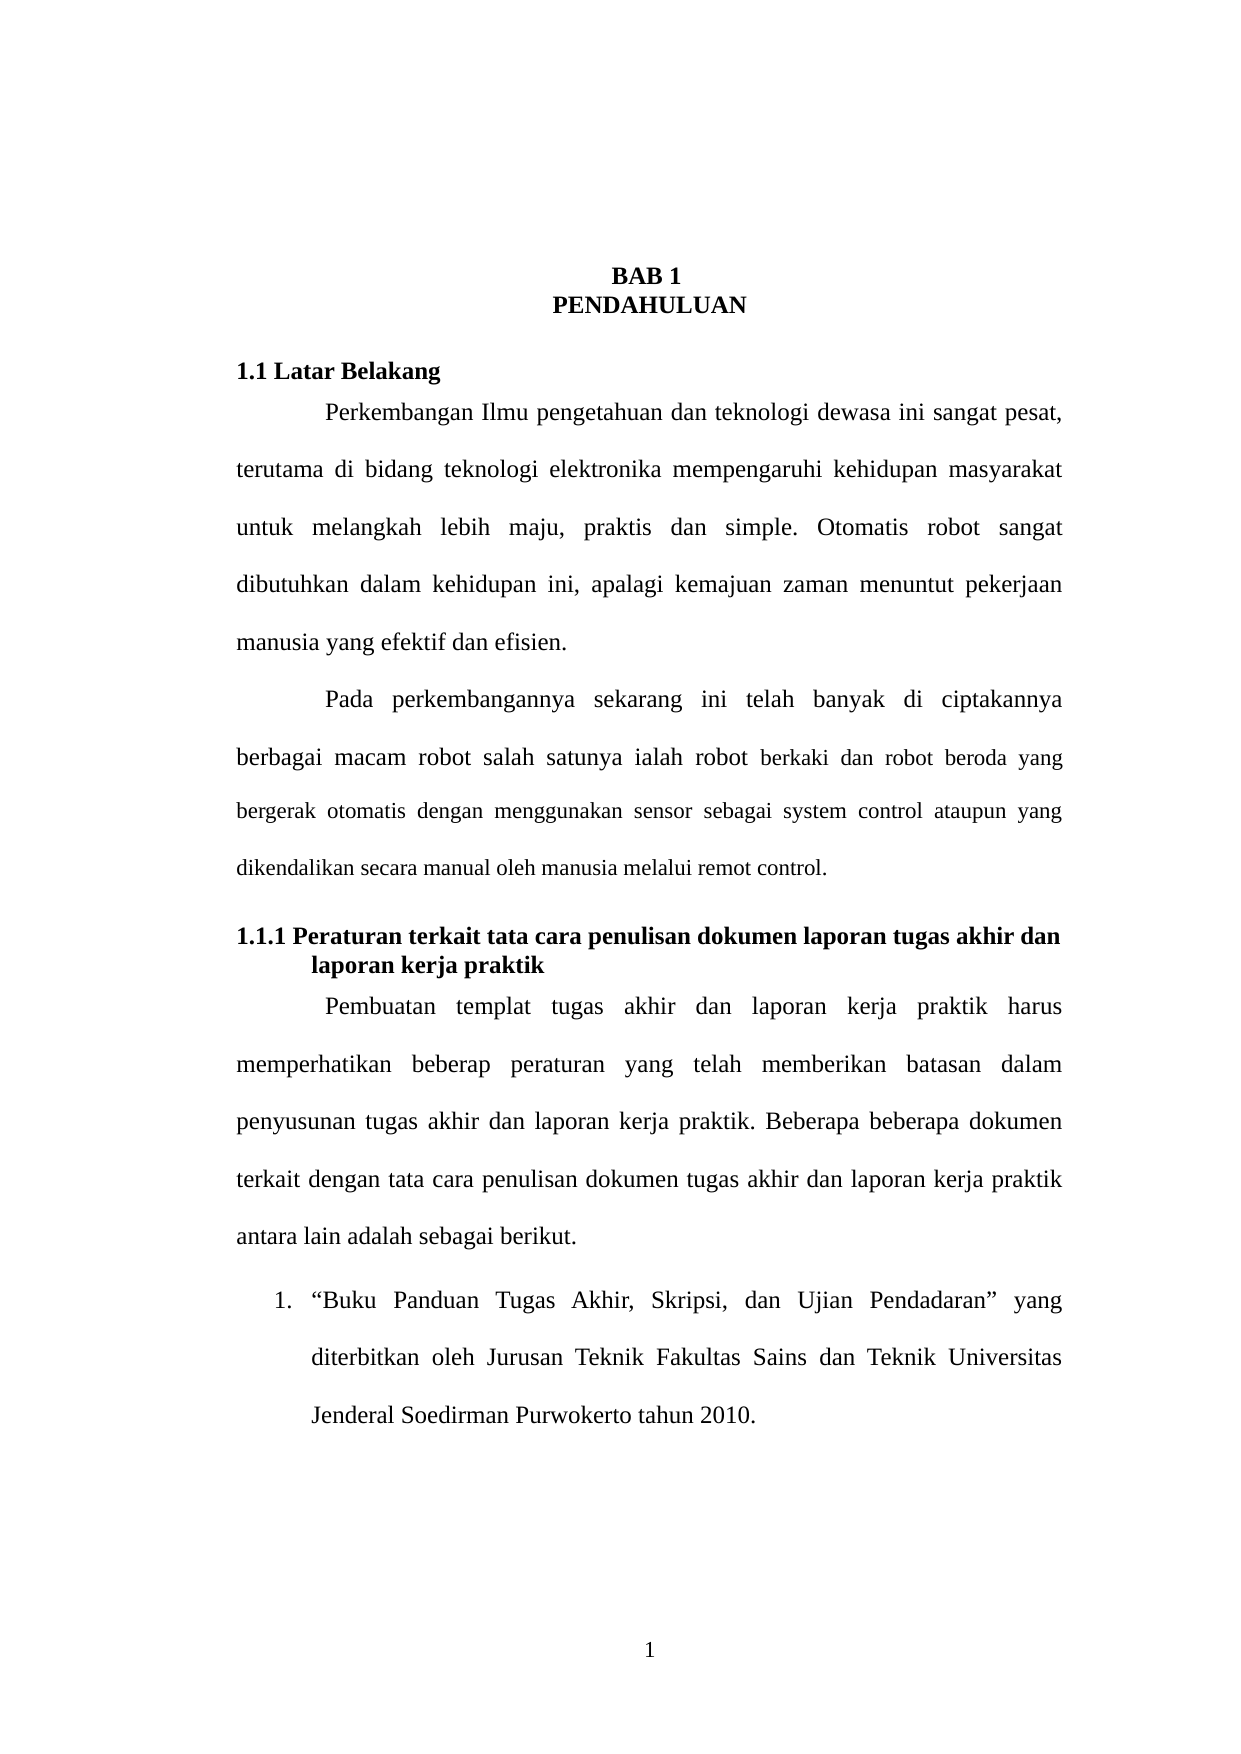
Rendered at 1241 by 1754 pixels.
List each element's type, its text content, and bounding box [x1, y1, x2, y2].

subtitle Latar Belakang [236, 356, 1063, 384]
text Pada perkembangannya sekarang ini telah banyak di ciptakannya berbagai macam robot salah satunya ialah robot berkaki dan robot beroda yang bergerak otomatis dengan menggunakan sensor sebagai system control ataupun yang dikendalikan secara manual oleh manusia melalui remot control. [236, 684, 1063, 881]
list “Buku Panduan Tugas Akhir, Skripsi, dan Ujian Pendadaran” yang diterbitkan oleh Jurusan Teknik Fakultas Sains dan Teknik Universitas Jenderal Soedirman Purwokerto tahun 2010. [274, 1285, 1063, 1428]
text Perkembangan Ilmu pengetahuan dan teknologi dewasa ini sangat pesat, terutama di bidang teknologi elektronika mempengaruhi kehidupan masyarakat untuk melangkah lebih maju, praktis dan simple. Otomatis robot sangat dibutuhkan dalam kehidupan ini, apalagi kemajuan zaman menuntut pekerjaan manusia yang efektif dan efisien. [236, 397, 1063, 656]
subtitle Peraturan terkait tata cara penulisan dokumen laporan tugas akhir dan laporan kerja praktik [236, 921, 1063, 979]
text Pembuatan templat tugas akhir dan laporan kerja praktik harus memperhatikan beberap peraturan yang telah memberikan batasan dalam penyusunan tugas akhir dan laporan kerja praktik. Beberapa beberapa dokumen terkait dengan tata cara penulisan dokumen tugas akhir dan laporan kerja praktik antara lain adalah sebagai berikut. [236, 991, 1063, 1250]
subtitle PENDAHULUAN [236, 261, 1063, 318]
